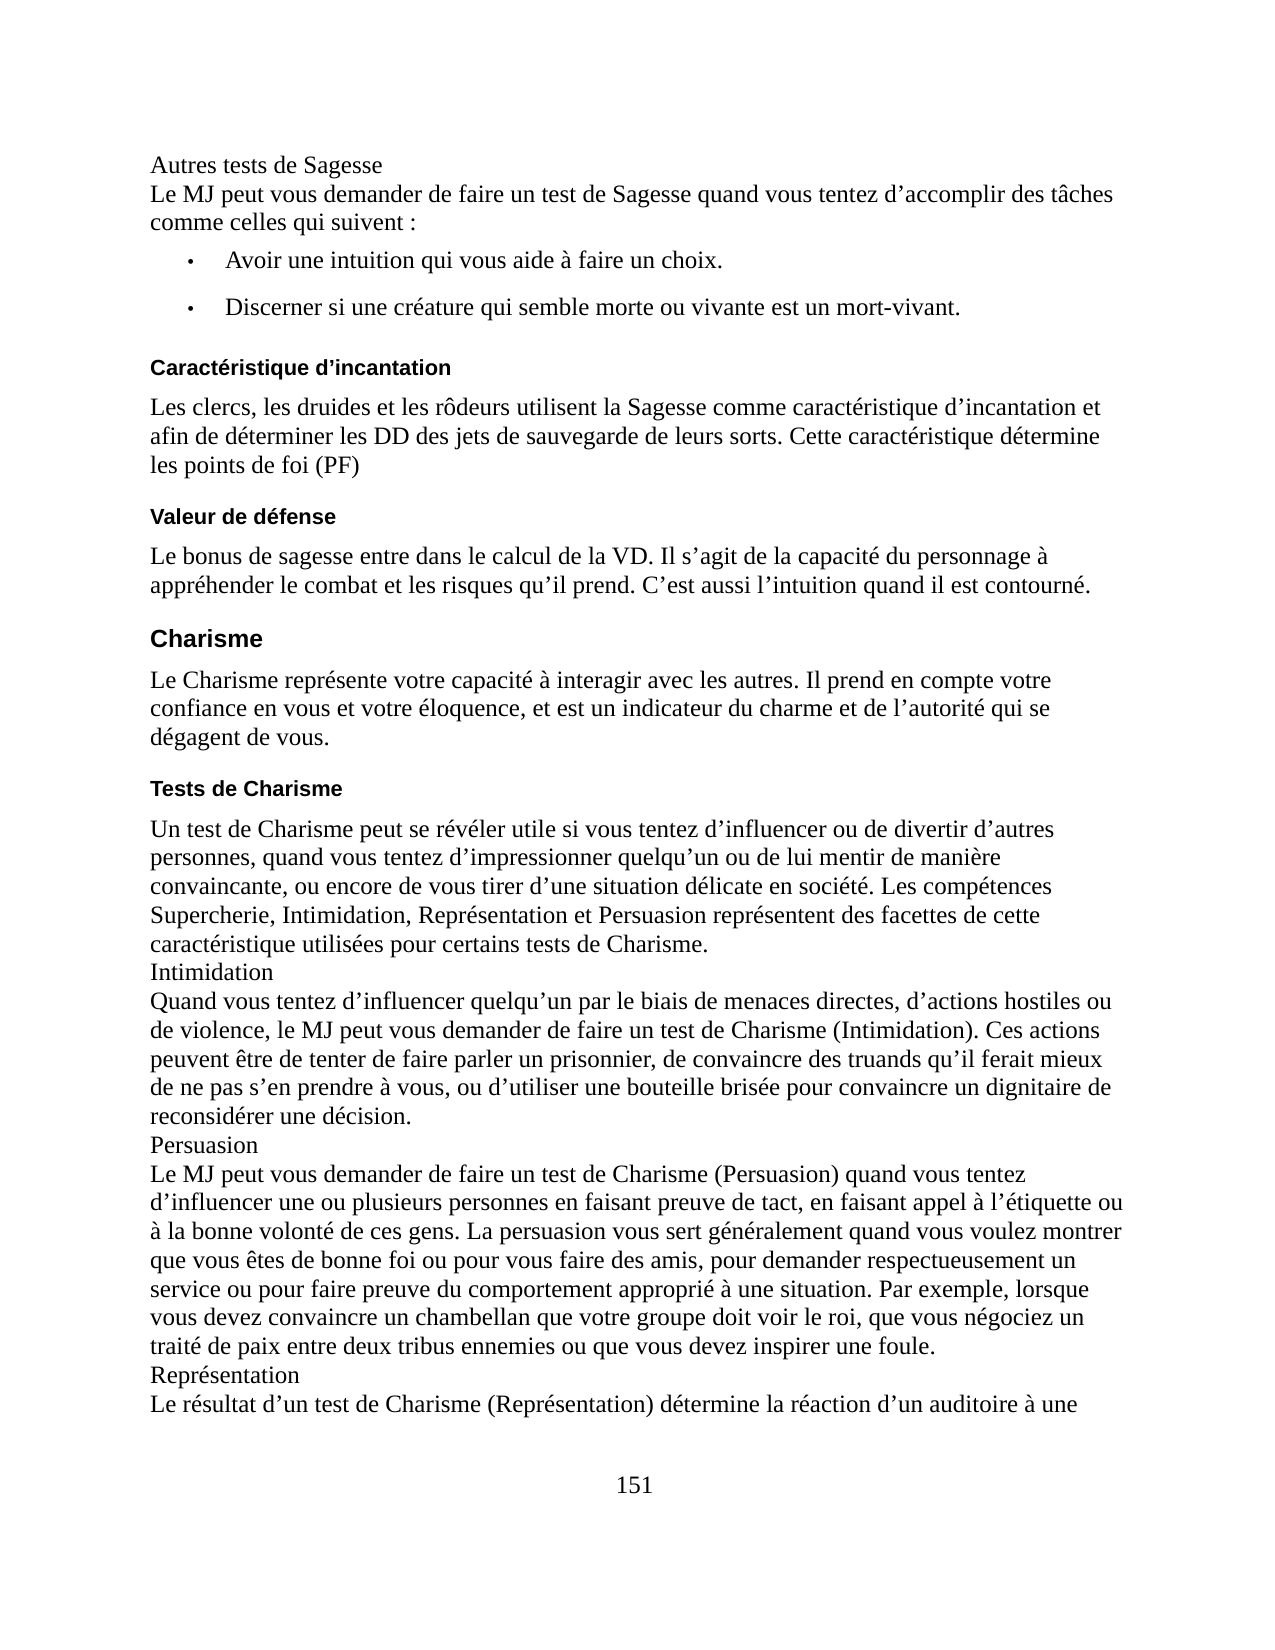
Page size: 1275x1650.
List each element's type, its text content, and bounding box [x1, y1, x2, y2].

text Le bonus de sagesse entre dans le calcul de la VD. Il s’agit de la capacité du personnage à appréhender le combat et les risques qu’il prend. C’est aussi l’intuition quand il est contourné. [150, 541, 1125, 599]
text Quand vous tentez d’influencer quelqu’un par le biais de menaces directes, d’actions hostiles ou de violence, le MJ peut vous demander de faire un test de Charisme (Intimidation). Ces actions peuvent être de tenter de faire parler un prisonnier, de convaincre des truands qu’il ferait mieux de ne pas s’en prendre à vous, ou d’utiliser une bouteille brisée pour convaincre un dignitaire de reconsidérer une décision. [150, 986, 1125, 1130]
text Le MJ peut vous demander de faire un test de Sagesse quand vous tentez d’accomplir des tâches comme celles qui suivent : [150, 179, 1125, 236]
text Les clercs, les druides et les rôdeurs utilisent la Sagesse comme caractéristique d’incantation et afin de déterminer les DD des jets de sauvegarde de leurs sorts. Cette caractéristique détermine les points de foi (PF) [150, 392, 1125, 478]
list Avoir une intuition qui vous aide à faire un choix. [187, 245, 1125, 274]
subtitle Intimidation [150, 957, 1125, 986]
text Le résultat d’un test de Charisme (Représentation) détermine la réaction d’un auditoire à une [150, 1389, 1125, 1417]
subtitle Valeur de défense [150, 503, 1125, 529]
subtitle Persuasion [150, 1130, 1125, 1159]
subtitle Tests de Charisme [150, 776, 1125, 801]
subtitle Autres tests de Sagesse [150, 150, 1125, 179]
text Le Charisme représente votre capacité à interagir avec les autres. Il prend en compte votre confiance en vous et votre éloquence, et est un indicateur du charme et de l’autorité qui se dégagent de vous. [150, 665, 1125, 751]
text Un test de Charisme peut se révéler utile si vous tentez d’influencer ou de divertir d’autres personnes, quand vous tentez d’impressionner quelqu’un ou de lui mentir de manière convaincante, ou encore de vous tirer d’une situation délicate en société. Les compétences Supercherie, Intimidation, Représentation et Persuasion représentent des facettes de cette caractéristique utilisées pour certains tests de Charisme. [150, 814, 1125, 957]
list Discerner si une créature qui semble morte ou vivante est un mort-vivant. [187, 292, 1125, 321]
subtitle Charisme [150, 624, 1125, 652]
subtitle Représentation [150, 1360, 1125, 1389]
subtitle Caractéristique d’incantation [150, 354, 1125, 380]
text Le MJ peut vous demander de faire un test de Charisme (Persuasion) quand vous tentez d’influencer une ou plusieurs personnes en faisant preuve de tact, en faisant appel à l’étiquette ou à la bonne volonté de ces gens. La persuasion vous sert généralement quand vous voulez montrer que vous êtes de bonne foi ou pour vous faire des amis, pour demander respectueusement un service ou pour faire preuve du comportement approprié à une situation. Par exemple, lorsque vous devez convaincre un chambellan que votre groupe doit voir le roi, que vous négociez un traité de paix entre deux tribus ennemies ou que vous devez inspirer une foule. [150, 1159, 1125, 1360]
